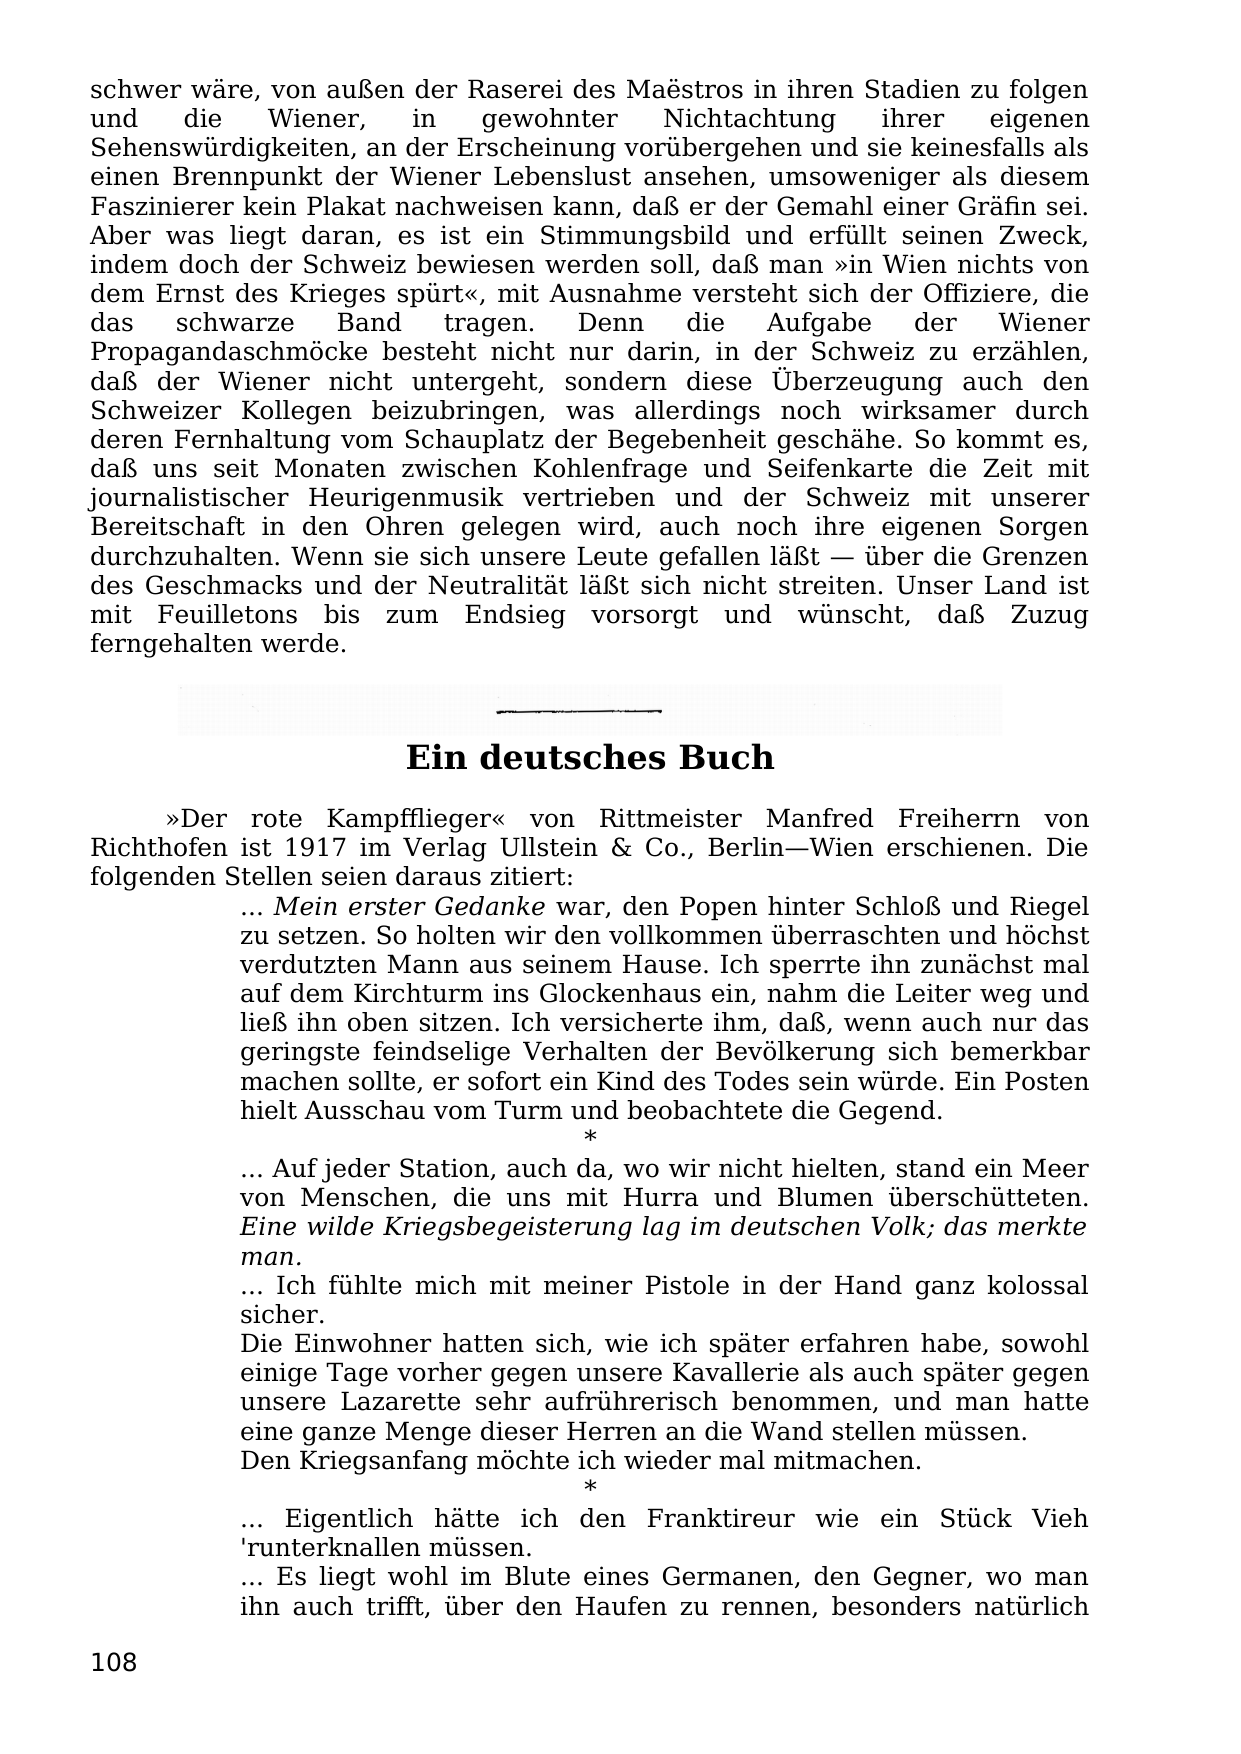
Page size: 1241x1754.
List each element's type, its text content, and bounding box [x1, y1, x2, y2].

picture [177, 684, 1003, 736]
text ... Ich fühlte mich mit meiner Pistole in der Hand ganz kolossal sicher. [240, 1271, 1091, 1329]
text Ein deutsches Buch [90, 684, 1091, 777]
text * [90, 1475, 1091, 1504]
text Die Einwohner hatten sich, wie ich später erfahren habe, sowohl einige Tage vorher gegen unsere Kavallerie als auch später gegen unsere Lazarette sehr aufrührerisch benommen, und man hatte eine ganze Menge dieser Herren an die Wand stellen müssen. [240, 1329, 1091, 1446]
text ... Eigentlich hätte ich den Franktireur wie ein Stück Vieh 'runterknallen müssen. [240, 1504, 1091, 1562]
text ... Auf jeder Station, auch da, wo wir nicht hielten, stand ein Meer von Menschen, die uns mit Hurra und Blumen überschütteten. Eine wilde Kriegsbegeisterung lag im deutschen Volk; das merkte man. [240, 1154, 1091, 1271]
text * [90, 1125, 1091, 1154]
text schwer wäre, von außen der Raserei des Maëstros in ihren Stadien zu folgen und die Wiener, in gewohnter Nichtachtung ihrer eigenen Sehenswürdigkeiten, an der Erscheinung vorübergehen und sie keinesfalls als einen Brennpunkt der Wiener Lebenslust ansehen, umsoweniger als diesem Faszinierer kein Plakat nachweisen kann, daß er der Gemahl einer Gräfin sei. Aber was liegt daran, es ist ein Stimmungsbild und erfüllt seinen Zweck, indem doch der Schweiz bewiesen werden soll, daß man »in Wien nichts von dem Ernst des Krieges spürt«, mit Ausnahme versteht sich der Offiziere, die das schwarze Band tragen. Denn die Aufgabe der Wiener Propagandaschmöcke besteht nicht nur darin, in der Schweiz zu erzählen, daß der Wiener nicht untergeht, sondern diese Überzeugung auch den Schweizer Kollegen beizubringen, was allerdings noch wirksamer durch deren Fernhaltung vom Schauplatz der Begebenheit geschähe. So kommt es, daß uns seit Monaten zwischen Kohlenfrage und Seifenkarte die Zeit mit journalistischer Heurigenmusik vertrieben und der Schweiz mit unserer Bereitschaft in den Ohren gelegen wird, auch noch ihre eigenen Sorgen durchzuhalten. Wenn sie sich unsere Leute gefallen läßt — über die Grenzen des Geschmacks und der Neutralität läßt sich nicht streiten. Unser Land ist mit Feuilletons bis zum Endsieg vorsorgt und wünscht, daß Zuzug ferngehalten werde. [90, 75, 1091, 658]
text ... Mein erster Gedanke war, den Popen hinter Schloß und Riegel zu setzen. So holten wir den vollkommen überraschten und höchst verdutzten Mann aus seinem Hause. Ich sperrte ihn zunächst mal auf dem Kirchturm ins Glockenhaus ein, nahm die Leiter weg und ließ ihn oben sitzen. Ich versicherte ihm, daß, wenn auch nur das geringste feindselige Verhalten der Bevölkerung sich bemerkbar machen sollte, er sofort ein Kind des Todes sein würde. Ein Posten hielt Ausschau vom Turm und beobachtete die Gegend. [240, 892, 1091, 1125]
text »Der rote Kampfflieger« von Rittmeister Manfred Freiherrn von Richthofen ist 1917 im Verlag Ullstein & Co., Berlin—Wien erschienen. Die folgenden Stellen seien daraus zitiert: [90, 777, 1091, 892]
text Den Kriegsanfang möchte ich wieder mal mitmachen. [240, 1446, 1091, 1475]
text ... Es liegt wohl im Blute eines Germanen, den Gegner, wo man ihn auch trifft, über den Haufen zu rennen, besonders natürlich [240, 1562, 1091, 1621]
